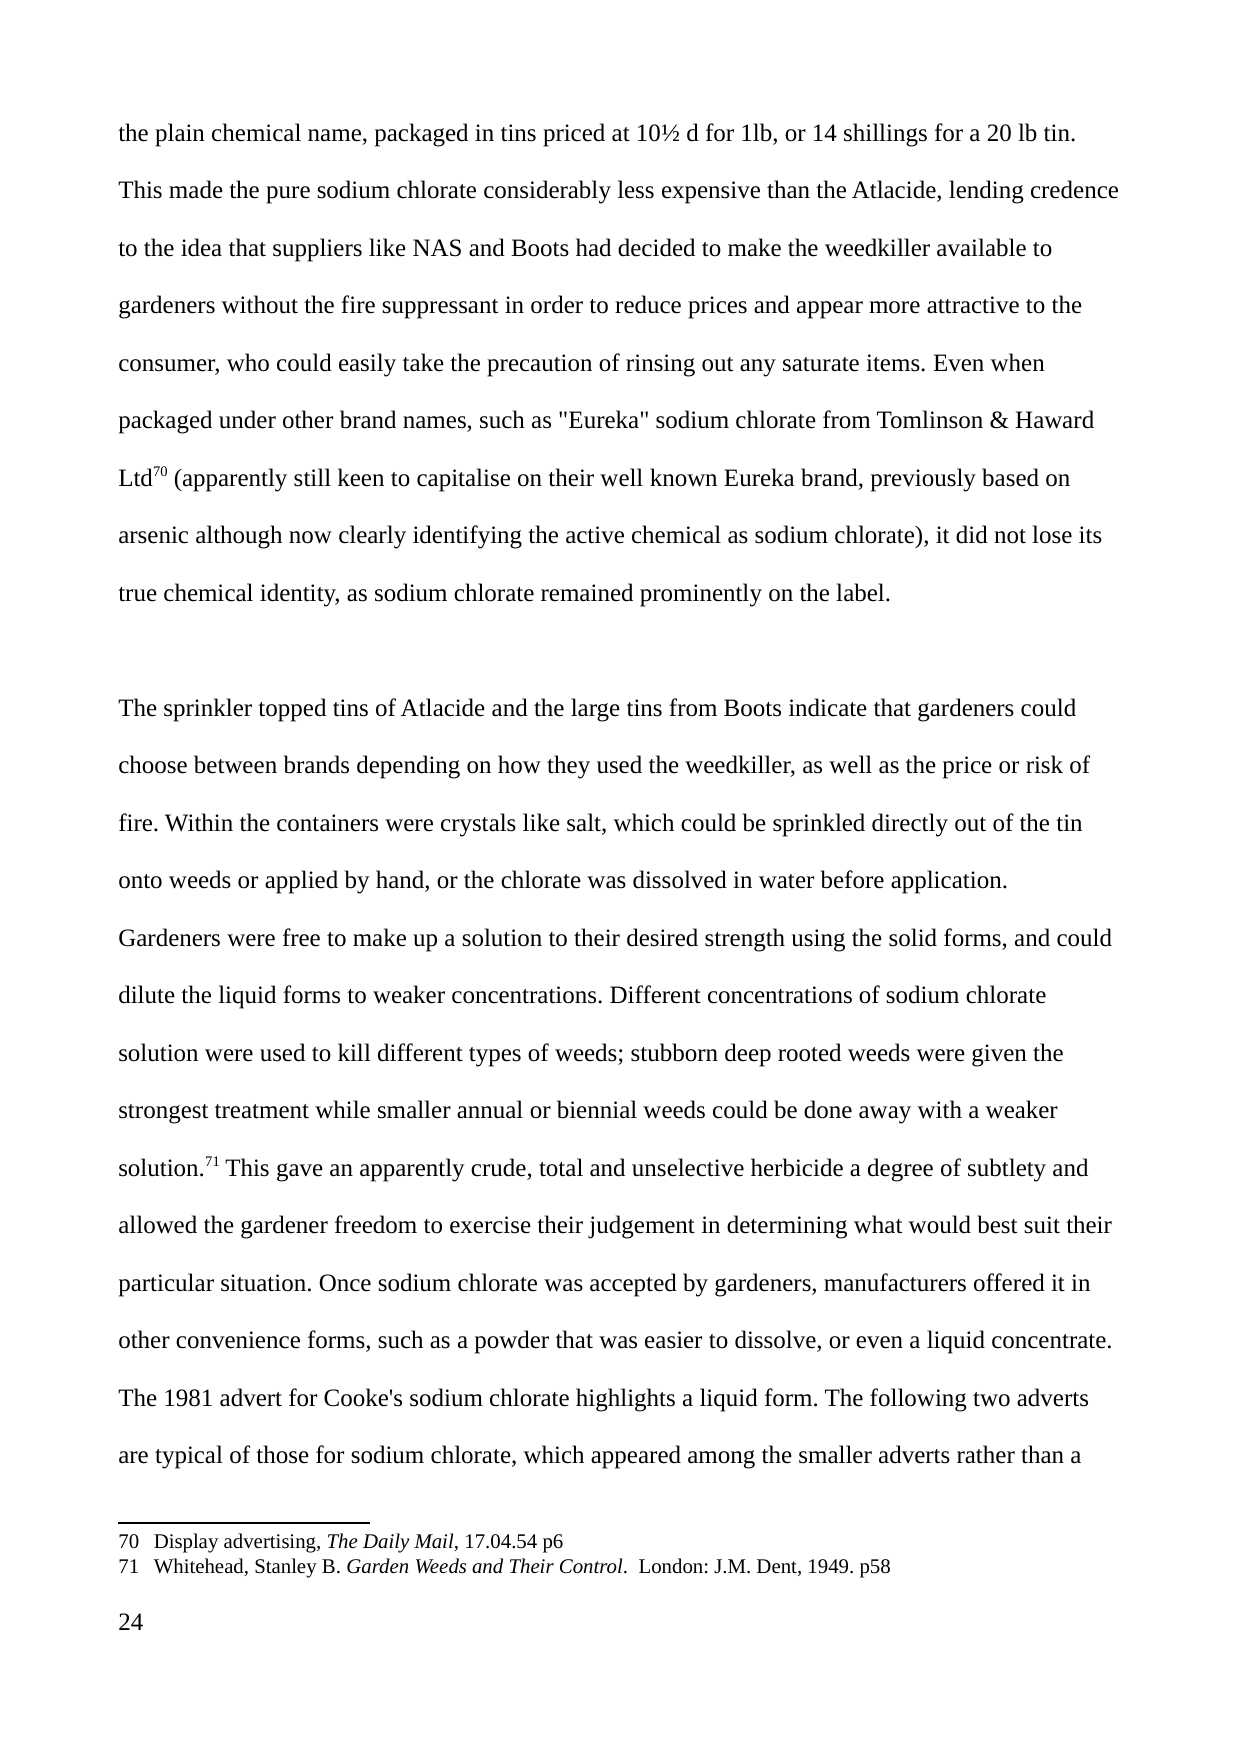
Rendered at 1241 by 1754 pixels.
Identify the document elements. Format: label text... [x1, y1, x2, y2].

text the plain chemical name, packaged in tins priced at 10½ d for 1lb, or 14 shillings for a 20 lb tin. This made the pure sodium chlorate considerably less expensive than the Atlacide, lending credence to the idea that suppliers like NAS and Boots had decided to make the weedkiller available to gardeners without the fire suppressant in order to reduce prices and appear more attractive to the consumer, who could easily take the precaution of rinsing out any saturate items. Even when packaged under other brand names, such as "Eureka" sodium chlorate from Tomlinson & Haward Ltd (apparently still keen to capitalise on their well known Eureka brand, previously based on arsenic although now clearly identifying the active chemical as sodium chlorate), it did not lose its true chemical identity, as sodium chlorate remained prominently on the label. [118, 118, 1122, 607]
text The sprinkler topped tins of Atlacide and the large tins from Boots indicate that gardeners could choose between brands depending on how they used the weedkiller, as well as the price or risk of fire. Within the containers were crystals like salt, which could be sprinkled directly out of the tin onto weeds or applied by hand, or the chlorate was dissolved in water before application. Gardeners were free to make up a solution to their desired strength using the solid forms, and could dilute the liquid forms to weaker concentrations. Different concentrations of sodium chlorate solution were used to kill different types of weeds; stubborn deep rooted weeds were given the strongest treatment while smaller annual or biennial weeds could be done away with a weaker solution. This gave an apparently crude, total and unselective herbicide a degree of subtlety and allowed the gardener freedom to exercise their judgement in determining what would best suit their particular situation. Once sodium chlorate was accepted by gardeners, manufacturers offered it in other convenience forms, such as a powder that was easier to dissolve, or even a liquid concentrate. The 1981 advert for Cooke's sodium chlorate highlights a liquid form. The following two adverts are typical of those for sodium chlorate, which appeared among the smaller adverts rather than a [118, 693, 1122, 1469]
text Whitehead, Stanley B. Garden Weeds and Their Control. London: J.M. Dent, 1949. p58 [118, 1553, 1122, 1578]
text Display advertising, The Daily Mail, 17.04.54 p6 [118, 1529, 1122, 1553]
